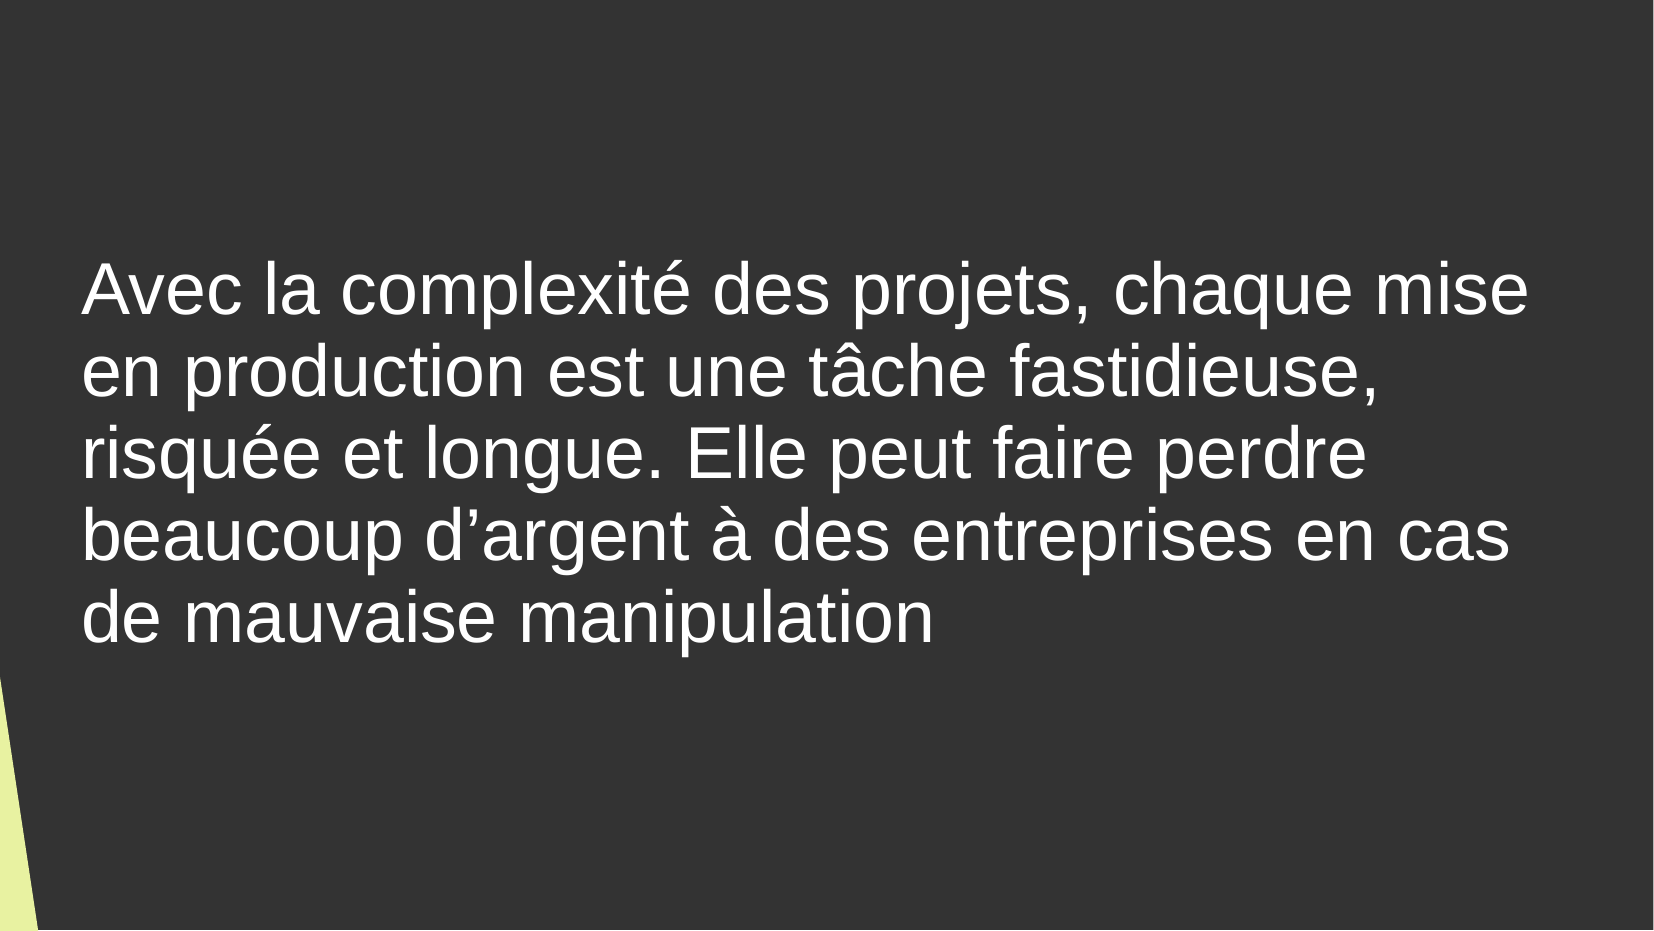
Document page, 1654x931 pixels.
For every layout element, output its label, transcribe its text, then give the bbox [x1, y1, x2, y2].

list Avec la complexité des projets, chaque mise en production est une tâche fastidieuse, risquée et longue. Elle peut faire perdre beaucoup d’argent à des entreprises en cas de mauvaise manipulation [80, 248, 1560, 662]
text_box [0, 677, 39, 931]
